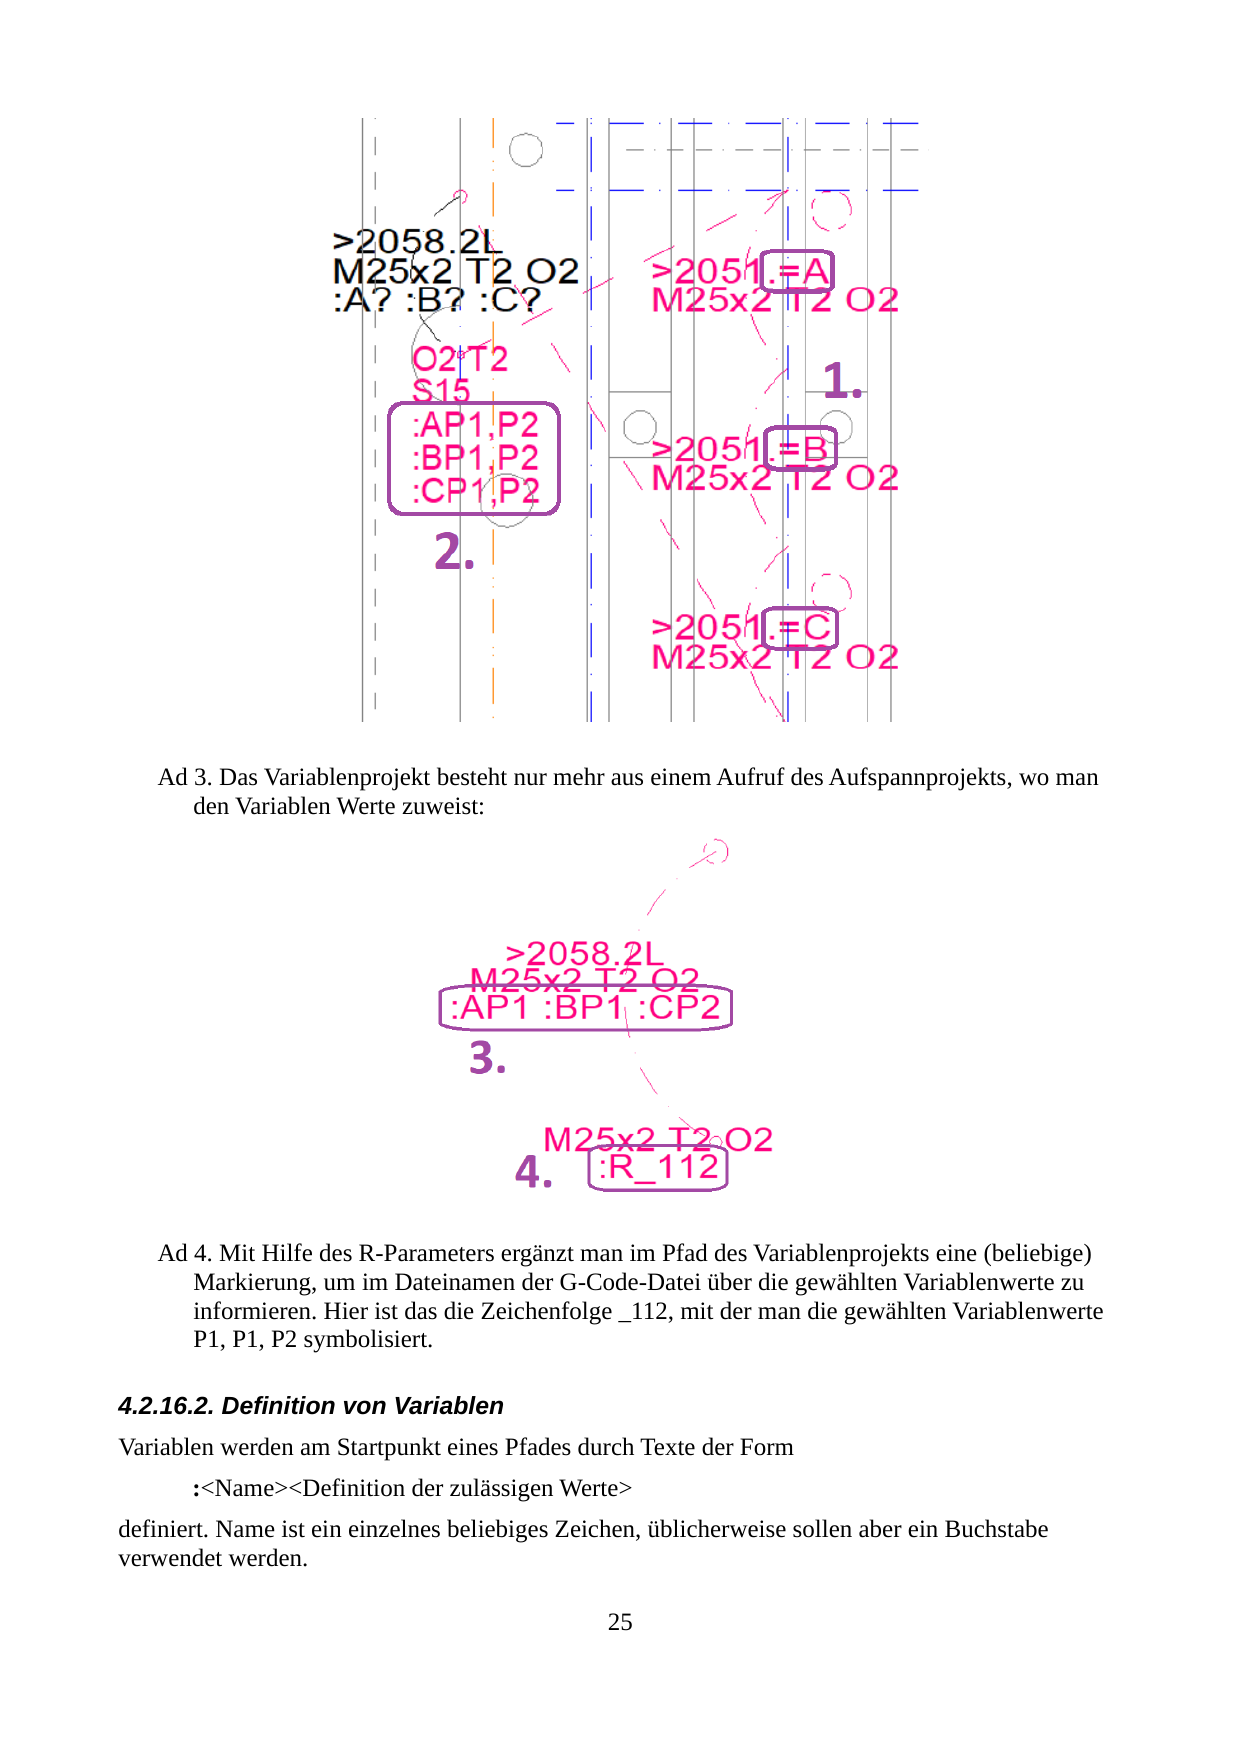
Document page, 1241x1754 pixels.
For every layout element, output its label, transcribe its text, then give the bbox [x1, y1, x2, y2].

text Ad 4. Mit Hilfe des R-Parameters ergänzt man im Pfad des Variablenprojekts eine (beliebige) Markierung, um im Dateinamen der G-Code-Datei über die gewählten Variablenwerte zu informieren. Hier ist das die Zeichenfolge _112, mit der man die gewählten Variablenwerte P1, P1, P2 symbolisiert. [157, 1238, 1122, 1353]
text definiert. Name ist ein einzelnes beliebiges Zeichen, üblicherweise sollen aber ein Buchstabe verwendet werden. [118, 1514, 1122, 1572]
subtitle 4.2.16.2. Definition von Variablen [118, 1391, 1122, 1419]
text Variablen werden am Startpunkt eines Pfades durch Texte der Form [118, 1432, 1122, 1461]
text :<Name><Definition der zulässigen Werte> [118, 1473, 1122, 1502]
text Ad 3. Das Variablenprojekt besteht nur mehr aus einem Aufruf des Aufspannprojekts, wo man den Variablen Werte zuweist: [157, 762, 1122, 820]
